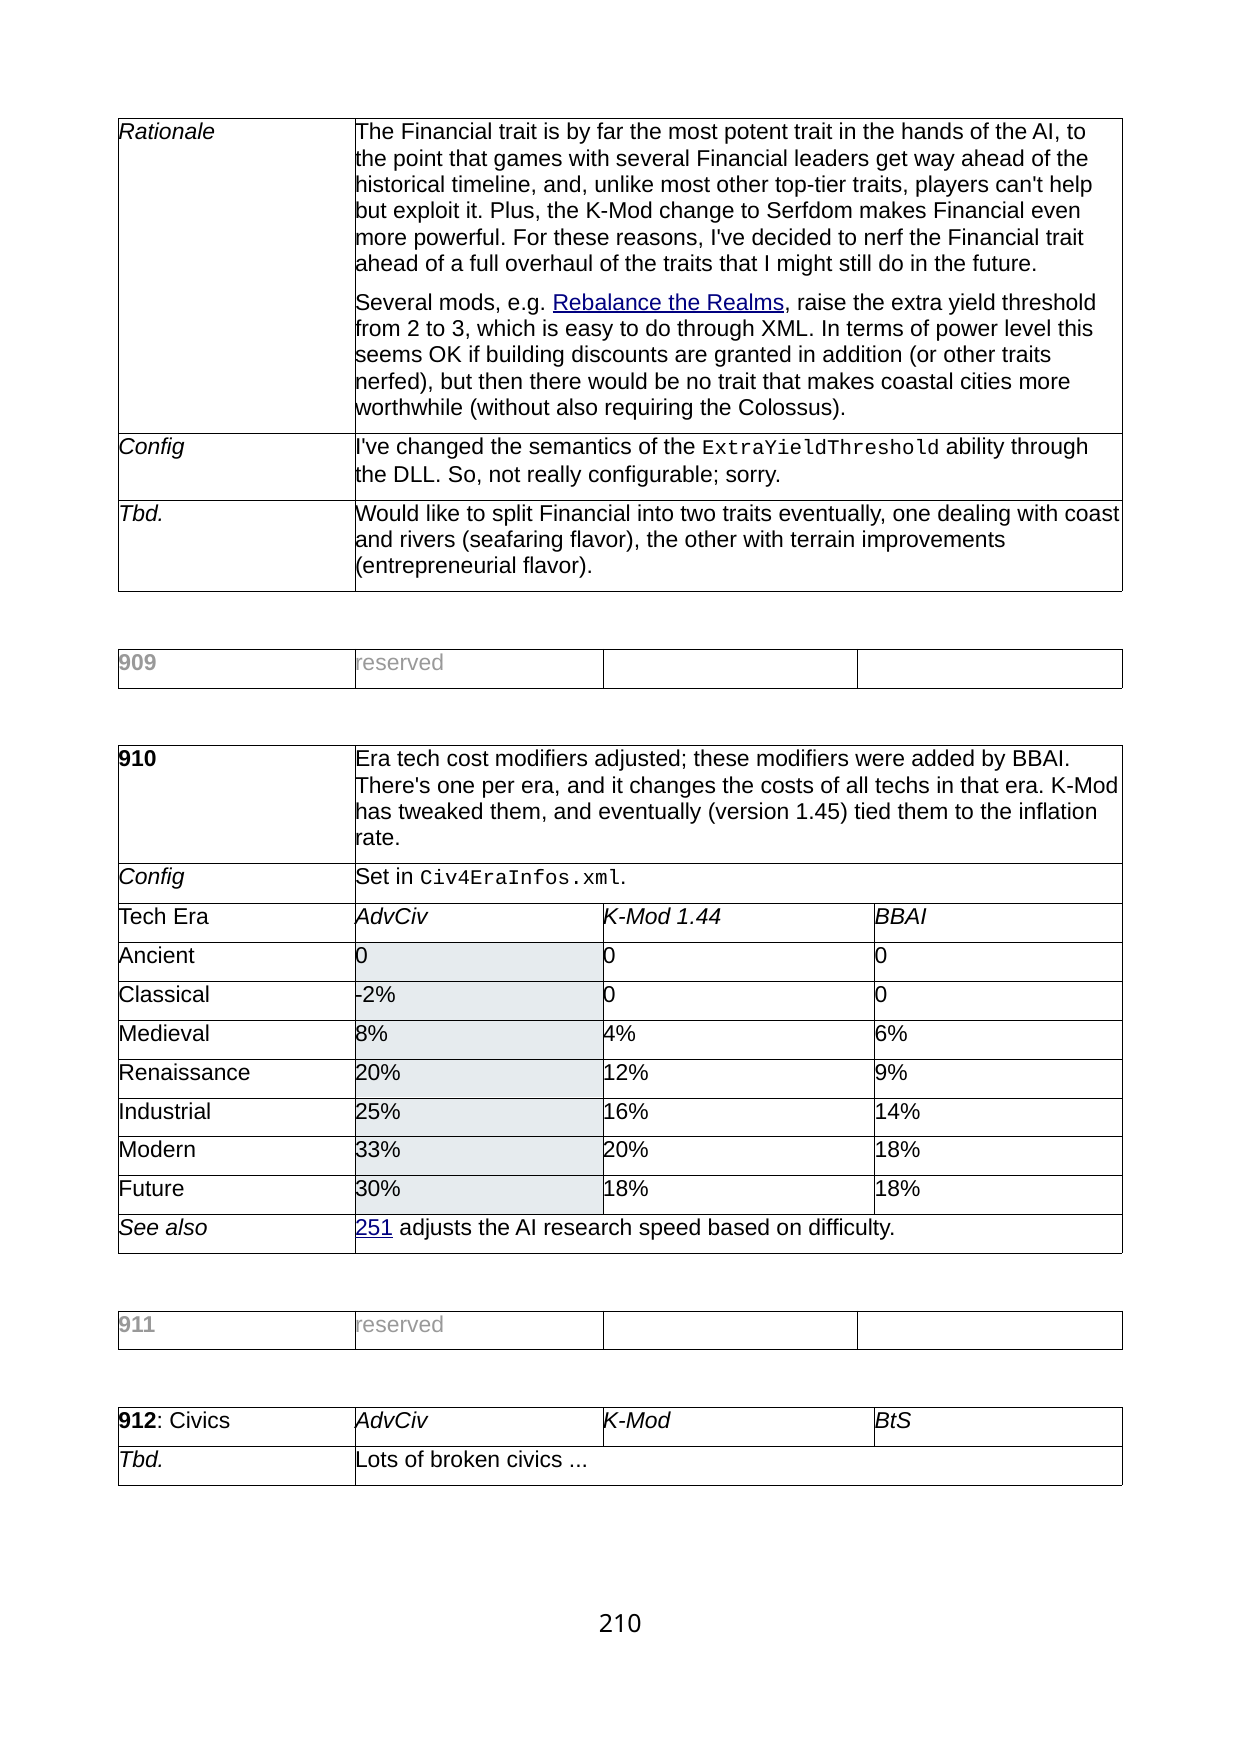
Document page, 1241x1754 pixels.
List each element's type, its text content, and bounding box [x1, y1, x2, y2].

table_header 911 [119, 1312, 355, 1349]
table_header [858, 1312, 1122, 1349]
table_header K-Mod [604, 1408, 874, 1446]
table_cell 8% [356, 1021, 603, 1059]
table_cell Tbd. [119, 501, 355, 591]
table_cell Renaissance [119, 1060, 355, 1097]
table_cell Industrial [119, 1099, 355, 1136]
table_header [604, 650, 857, 687]
table_cell Set in Civ4EraInfos.xml. [356, 864, 1122, 903]
table_cell 33% [356, 1137, 603, 1175]
table_cell 14% [875, 1099, 1122, 1136]
table_cell Medieval [119, 1021, 355, 1059]
table_cell 20% [604, 1137, 874, 1175]
table_cell Ancient [119, 943, 355, 981]
table_cell Tbd. [119, 1447, 355, 1485]
table_cell 4% [604, 1021, 874, 1059]
table_cell AdvCiv [356, 904, 603, 942]
table_cell 6% [875, 1021, 1122, 1059]
table_cell Config [119, 864, 355, 903]
table_cell Classical [119, 982, 355, 1020]
table_header 909 [119, 650, 355, 687]
table_cell Lots of broken civics ... [356, 1447, 1122, 1485]
table_header Era tech cost modifiers adjusted; these modifiers were added by BBAI. There's one per era, and it changes the costs of all techs in that era. K-Mod has tweaked them, and eventually (version 1.45) tied them to the inflation rate. [356, 746, 1122, 863]
table_cell The Financial trait is by far the most potent trait in the hands of the AI, to the point that games with several Financial leaders get way ahead of the historical timeline, and, unlike most other top-tier traits, players can't help but exploit it. Plus, the K-Mod change to Serfdom makes Financial even more powerful. For these reasons, I've decided to nerf the Financial trait ahead of a full overhaul of the traits that I might still do in the future. Several mods, e.g. Rebalance the Realms, raise the extra yield threshold from 2 to 3, which is easy to do through XML. In terms of power level this seems OK if building discounts are granted in addition (or other traits nerfed), but then there would be no trait that makes coastal cities more worthwhile (without also requiring the Colossus). [356, 119, 1122, 433]
table_cell K-Mod 1.44 [604, 904, 874, 942]
table_cell Rationale [119, 119, 355, 433]
table_cell 18% [875, 1137, 1122, 1175]
table_cell 0 [604, 943, 874, 981]
table_cell -2% [356, 982, 603, 1020]
table_cell 9% [875, 1060, 1122, 1097]
table_header reserved [356, 1312, 603, 1349]
table_cell Modern [119, 1137, 355, 1175]
table_cell 18% [604, 1176, 874, 1214]
table_cell Config [119, 434, 355, 499]
table_cell BBAI [875, 904, 1122, 942]
table_cell Future [119, 1176, 355, 1214]
table_cell 0 [604, 982, 874, 1020]
table_cell 0 [875, 982, 1122, 1020]
table_cell 25% [356, 1099, 603, 1136]
table_cell 16% [604, 1099, 874, 1136]
table_cell 0 [875, 943, 1122, 981]
table_header 912: Civics [119, 1408, 355, 1446]
table_header BtS [875, 1408, 1122, 1446]
table_header AdvCiv [356, 1408, 603, 1446]
table_cell See also [119, 1215, 355, 1253]
table_cell 0 [356, 943, 603, 981]
table_cell 12% [604, 1060, 874, 1097]
table_cell Tech Era [119, 904, 355, 942]
table_header [604, 1312, 857, 1349]
table_header reserved [356, 650, 603, 687]
table_cell I've changed the semantics of the ExtraYieldThreshold ability through the DLL. So, not really configurable; sorry. [356, 434, 1122, 499]
table_cell 18% [875, 1176, 1122, 1214]
table_cell Would like to split Financial into two traits eventually, one dealing with coast and rivers (seafaring flavor), the other with terrain improvements (entrepreneurial flavor). [356, 501, 1122, 591]
table_cell 30% [356, 1176, 603, 1214]
table_cell 251 adjusts the AI research speed based on difficulty. [356, 1215, 1122, 1253]
table_cell 20% [356, 1060, 603, 1097]
table_header [858, 650, 1122, 687]
table_header 910 [119, 746, 355, 863]
